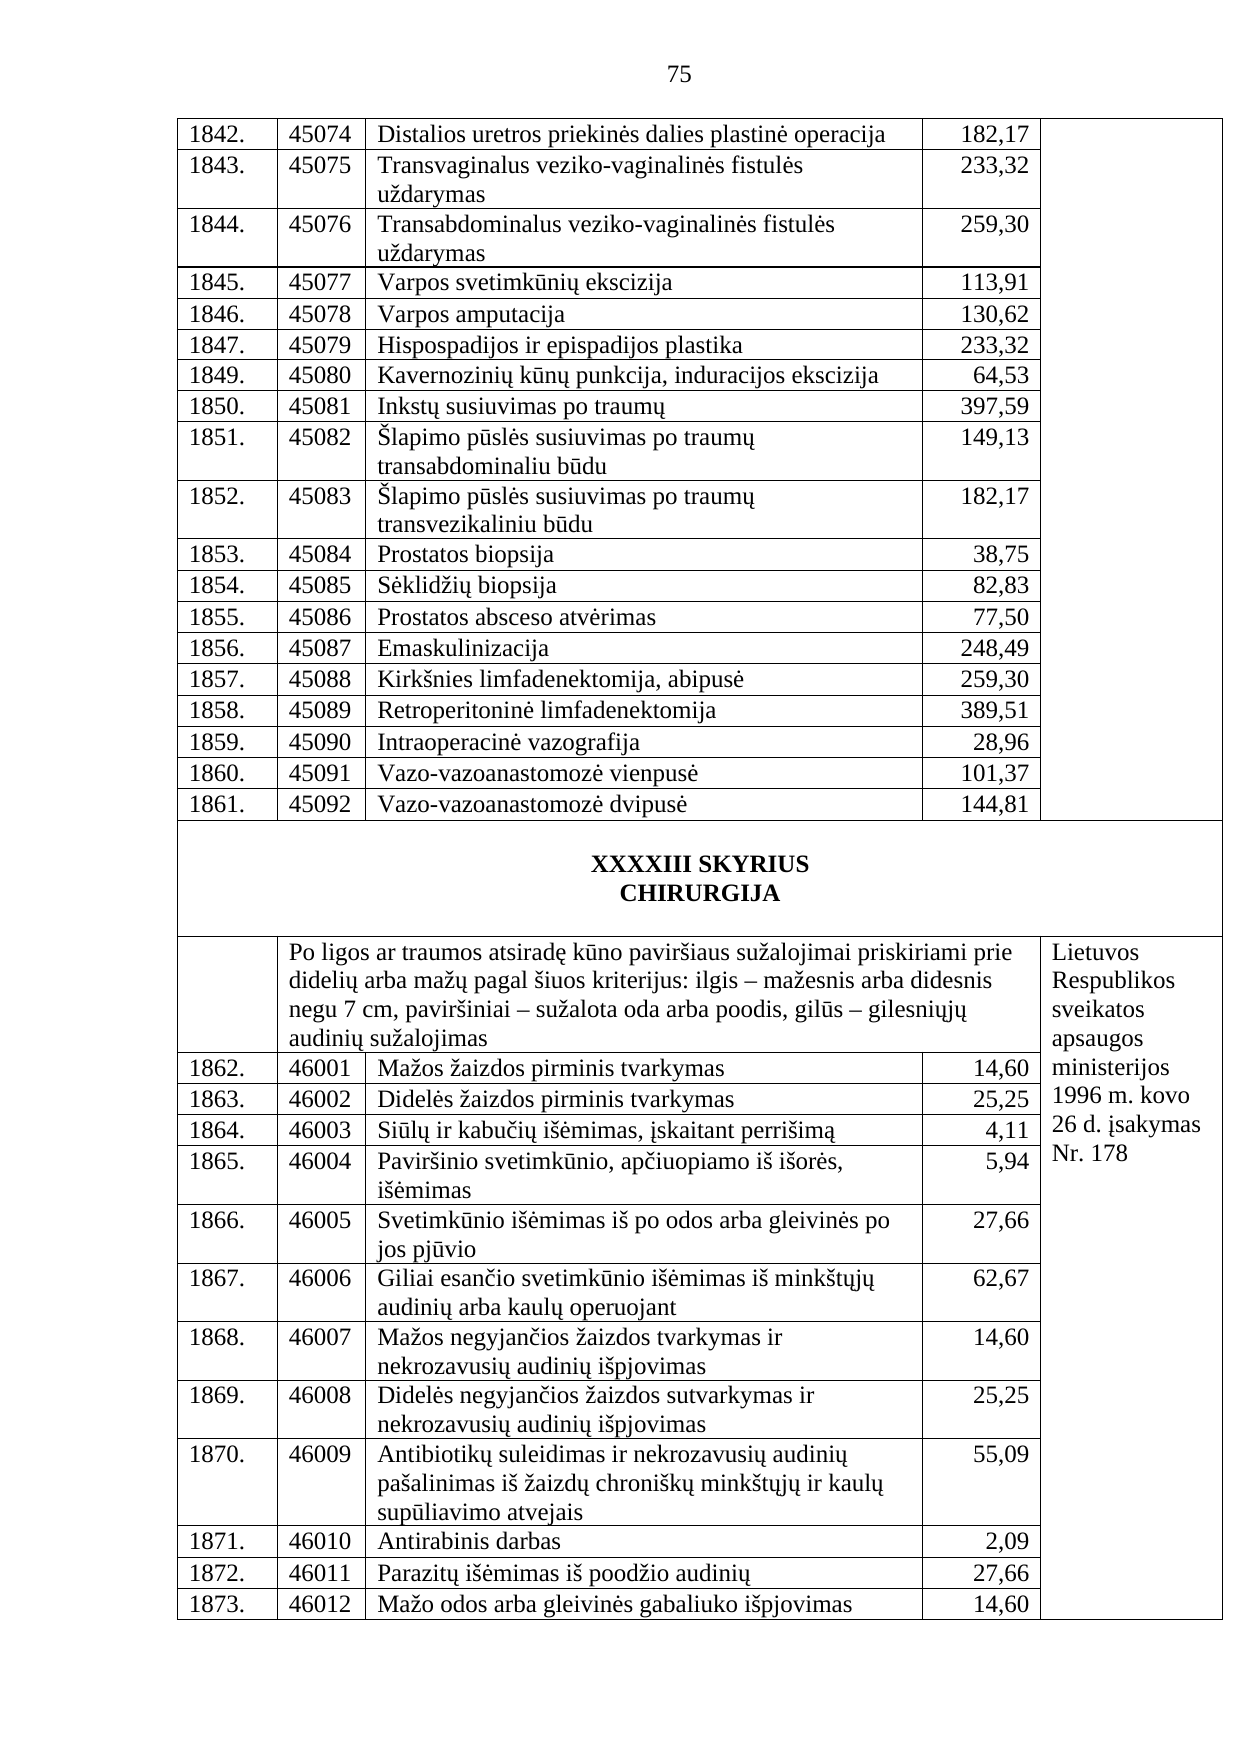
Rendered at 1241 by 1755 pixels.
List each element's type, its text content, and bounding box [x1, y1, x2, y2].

table_cell 46010 [278, 1526, 365, 1557]
table_cell 82,83 [923, 571, 1040, 601]
table_cell 46007 [278, 1322, 365, 1379]
table_cell 182,17 [923, 481, 1040, 538]
table_cell Po ligos ar traumos atsiradę kūno paviršiaus sužalojimai priskiriami prie didelių arba mažų pagal šiuos kriterijus: ilgis – mažesnis arba didesnis negu 7 cm, paviršiniai – sužalota oda arba poodis, gilūs – gilesniųjų audinių sužalojimas [278, 937, 1040, 1052]
table_cell 14,60 [923, 1053, 1040, 1083]
table_cell Sėklidžių biopsija [366, 571, 922, 601]
table_cell 5,94 [923, 1146, 1040, 1204]
table_cell 46003 [278, 1115, 365, 1145]
table_cell Vazo-vazoanastomozė vienpusė [366, 758, 922, 788]
table_cell Antibiotikų suleidimas ir nekrozavusių audinių pašalinimas iš žaizdų chroniškų minkštųjų ir kaulų supūliavimo atvejais [366, 1439, 922, 1525]
table_cell 45085 [278, 571, 365, 601]
table_cell 149,13 [923, 422, 1040, 480]
table_cell 25,25 [923, 1084, 1040, 1114]
table_cell 45074 [278, 119, 365, 149]
table_cell 4,11 [923, 1115, 1040, 1145]
table_cell 1847. [178, 330, 277, 359]
table_cell 45091 [278, 758, 365, 788]
table_cell Varpos svetimkūnių ekscizija [366, 268, 922, 298]
table_cell 46006 [278, 1264, 365, 1321]
table_cell 1870. [178, 1439, 277, 1525]
table_cell 1846. [178, 299, 277, 329]
table_cell Transvaginalus veziko-vaginalinės fistulės uždarymas [366, 150, 922, 208]
table_cell 1872. [178, 1558, 277, 1588]
table_cell Parazitų išėmimas iš poodžio audinių [366, 1558, 922, 1588]
table_cell 1861. [178, 789, 277, 819]
table_cell Hispospadijos ir epispadijos plastika [366, 330, 922, 359]
table_cell Intraoperacinė vazografija [366, 727, 922, 757]
table_cell Inkstų susiuvimas po traumų [366, 391, 922, 421]
table_cell 14,60 [923, 1589, 1040, 1619]
table_cell 45090 [278, 727, 365, 757]
table_cell 27,66 [923, 1205, 1040, 1262]
table_cell 1871. [178, 1526, 277, 1557]
table_cell 233,32 [923, 330, 1040, 359]
table_cell 46008 [278, 1381, 365, 1438]
table_cell 38,75 [923, 539, 1040, 569]
table_cell 1845. [178, 268, 277, 298]
table_cell 2,09 [923, 1526, 1040, 1557]
table_cell 46001 [278, 1053, 365, 1083]
table_cell 25,25 [923, 1381, 1040, 1438]
table_cell 1860. [178, 758, 277, 788]
table_cell 1865. [178, 1146, 277, 1204]
table_cell Varpos amputacija [366, 299, 922, 329]
table_cell 55,09 [923, 1439, 1040, 1525]
table_cell 45082 [278, 422, 365, 480]
table_cell 45077 [278, 268, 365, 298]
table_cell 259,30 [923, 664, 1040, 694]
table_cell 1855. [178, 602, 277, 632]
table_cell 130,62 [923, 299, 1040, 329]
table_cell 45088 [278, 664, 365, 694]
table_cell 45089 [278, 696, 365, 726]
table_cell 1842. [178, 119, 277, 149]
table_cell 45087 [278, 633, 365, 663]
table_cell 259,30 [923, 209, 1040, 266]
table_cell 1853. [178, 539, 277, 569]
table_cell 1869. [178, 1381, 277, 1438]
table_cell 1873. [178, 1589, 277, 1619]
table_cell Mažo odos arba gleivinės gabaliuko išpjovimas [366, 1589, 922, 1619]
table_cell Svetimkūnio išėmimas iš po odos arba gleivinės po jos pjūvio [366, 1205, 922, 1262]
table_cell 45084 [278, 539, 365, 569]
table_cell 1864. [178, 1115, 277, 1145]
table_cell Distalios uretros priekinės dalies plastinė operacija [366, 119, 922, 149]
table_cell 1852. [178, 481, 277, 538]
table_cell [1041, 119, 1222, 819]
table_cell 1858. [178, 696, 277, 726]
table_cell 46009 [278, 1439, 365, 1525]
table_cell Emaskulinizacija [366, 633, 922, 663]
table_cell 101,37 [923, 758, 1040, 788]
table_cell 1850. [178, 391, 277, 421]
table_cell 46004 [278, 1146, 365, 1204]
table_cell 1859. [178, 727, 277, 757]
table_cell Šlapimo pūslės susiuvimas po traumų transvezikaliniu būdu [366, 481, 922, 538]
table_cell 1866. [178, 1205, 277, 1262]
table_cell 46005 [278, 1205, 365, 1262]
table_cell 45075 [278, 150, 365, 208]
table_cell 62,67 [923, 1264, 1040, 1321]
table_cell 64,53 [923, 360, 1040, 390]
table_cell Antirabinis darbas [366, 1526, 922, 1557]
table_cell Prostatos biopsija [366, 539, 922, 569]
table_cell 45076 [278, 209, 365, 266]
table_cell 1863. [178, 1084, 277, 1114]
table_cell Mažos negyjančios žaizdos tvarkymas ir nekrozavusių audinių išpjovimas [366, 1322, 922, 1379]
table_cell [178, 937, 277, 1052]
table_cell 46012 [278, 1589, 365, 1619]
table_cell 27,66 [923, 1558, 1040, 1588]
table_cell 45092 [278, 789, 365, 819]
table_cell Vazo-vazoanastomozė dvipusė [366, 789, 922, 819]
table_cell Retroperitoninė limfadenektomija [366, 696, 922, 726]
table_cell 45080 [278, 360, 365, 390]
table_cell 1856. [178, 633, 277, 663]
table_cell 28,96 [923, 727, 1040, 757]
table_cell Didelės žaizdos pirminis tvarkymas [366, 1084, 922, 1114]
table_cell 248,49 [923, 633, 1040, 663]
table_cell 389,51 [923, 696, 1040, 726]
table_cell 45078 [278, 299, 365, 329]
table_cell Transabdominalus veziko-vaginalinės fistulės uždarymas [366, 209, 922, 266]
table_cell Paviršinio svetimkūnio, apčiuopiamo iš išorės, išėmimas [366, 1146, 922, 1204]
table_cell Siūlų ir kabučių išėmimas, įskaitant perrišimą [366, 1115, 922, 1145]
table_cell 1868. [178, 1322, 277, 1379]
table_cell Lietuvos Respublikos sveikatos apsaugos ministerijos 1996 m. kovo 26 d. įsakymas Nr. 178 [1041, 937, 1222, 1619]
table_cell 1854. [178, 571, 277, 601]
table_cell 45079 [278, 330, 365, 359]
table_cell Kirkšnies limfadenektomija, abipusė [366, 664, 922, 694]
table_cell 45086 [278, 602, 365, 632]
table_cell Šlapimo pūslės susiuvimas po traumų transabdominaliu būdu [366, 422, 922, 480]
table_cell Mažos žaizdos pirminis tvarkymas [366, 1053, 922, 1083]
table_cell 46011 [278, 1558, 365, 1588]
table_cell 1843. [178, 150, 277, 208]
table_cell 14,60 [923, 1322, 1040, 1379]
table_cell 1851. [178, 422, 277, 480]
table_cell 233,32 [923, 150, 1040, 208]
table_cell 46002 [278, 1084, 365, 1114]
table_cell 182,17 [923, 119, 1040, 149]
table_cell 1867. [178, 1264, 277, 1321]
table_cell Prostatos absceso atvėrimas [366, 602, 922, 632]
table_cell Kavernozinių kūnų punkcija, induracijos ekscizija [366, 360, 922, 390]
table_cell 1857. [178, 664, 277, 694]
table_cell Didelės negyjančios žaizdos sutvarkymas ir nekrozavusių audinių išpjovimas [366, 1381, 922, 1438]
table_cell XXXXIII SKYRIUS CHIRURGIJA [178, 821, 1222, 936]
table_cell 1844. [178, 209, 277, 266]
table_cell Giliai esančio svetimkūnio išėmimas iš minkštųjų audinių arba kaulų operuojant [366, 1264, 922, 1321]
table_cell 144,81 [923, 789, 1040, 819]
table_cell 77,50 [923, 602, 1040, 632]
table_cell 45083 [278, 481, 365, 538]
table_cell 1862. [178, 1053, 277, 1083]
table_cell 397,59 [923, 391, 1040, 421]
table_cell 113,91 [923, 268, 1040, 298]
table_cell 45081 [278, 391, 365, 421]
table_cell 1849. [178, 360, 277, 390]
